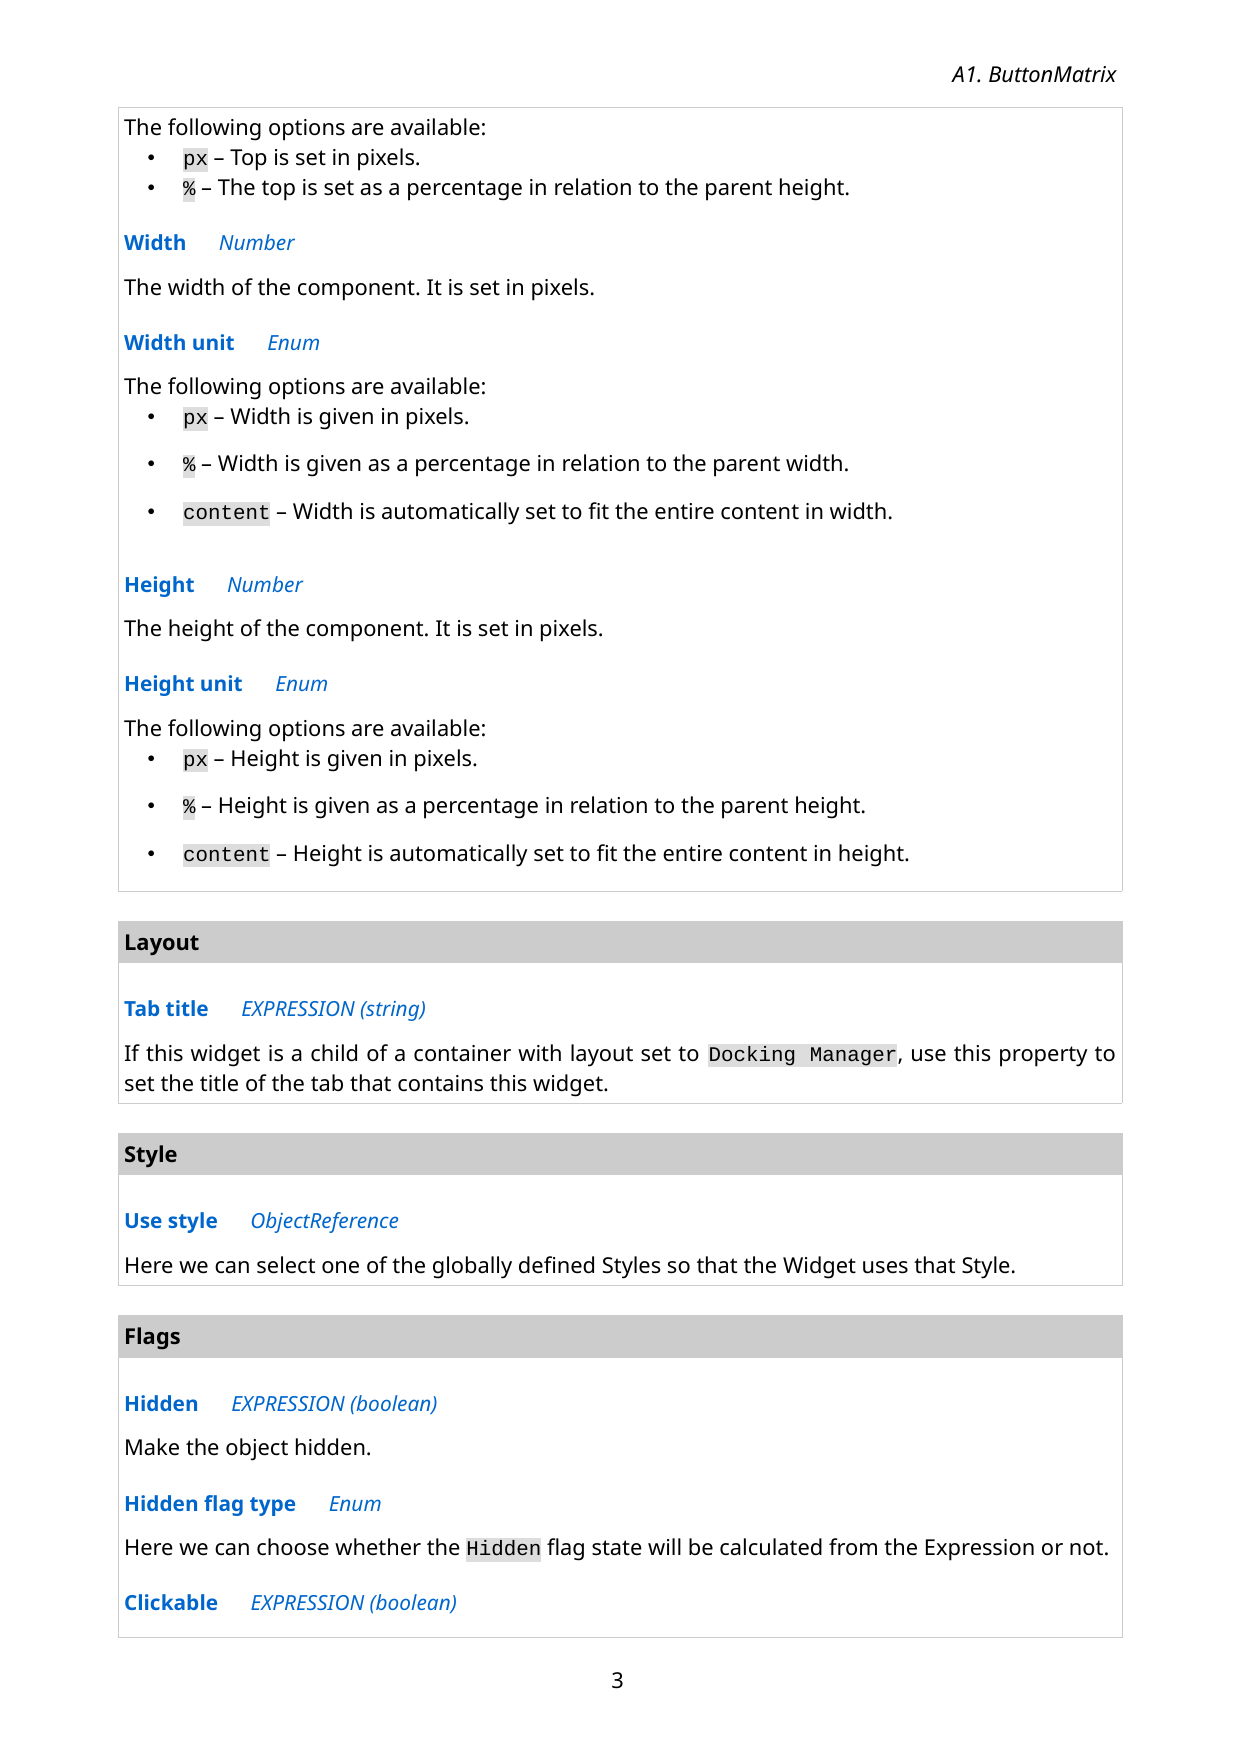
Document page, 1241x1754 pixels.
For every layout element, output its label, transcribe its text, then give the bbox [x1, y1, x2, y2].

table_header Layout [119, 922, 1122, 962]
table_cell Tab title EXPRESSION (string) If this widget is a child of a container with layout set to Docking Manager, use this property to set the title of the tab that contains this widget. [119, 963, 1122, 1103]
table_header Style [119, 1134, 1122, 1174]
table_header Flags [119, 1316, 1122, 1357]
table_cell Hidden EXPRESSION (boolean) Make the object hidden. Hidden flag type Enum Here we can choose whether the Hidden flag state will be calculated from the Expression or not. Clickable EXPRESSION (boolean) [119, 1358, 1122, 1637]
table_cell The following options are available: px – Top is set in pixels. % – The top is set as a percentage in relation to the parent height. Width Number The width of the component. It is set in pixels. Width unit Enum The following options are available: px – Width is given in pixels. % – Width is given as a percentage in relation to the parent width. content – Width is automatically set to fit the entire content in width. Height Number The height of the component. It is set in pixels. Height unit Enum The following options are available: px – Height is given in pixels. % – Height is given as a percentage in relation to the parent height. content – Height is automatically set to fit the entire content in height. [119, 108, 1122, 891]
table_cell Use style ObjectReference Here we can select one of the globally defined Styles so that the Widget uses that Style. [119, 1175, 1122, 1285]
